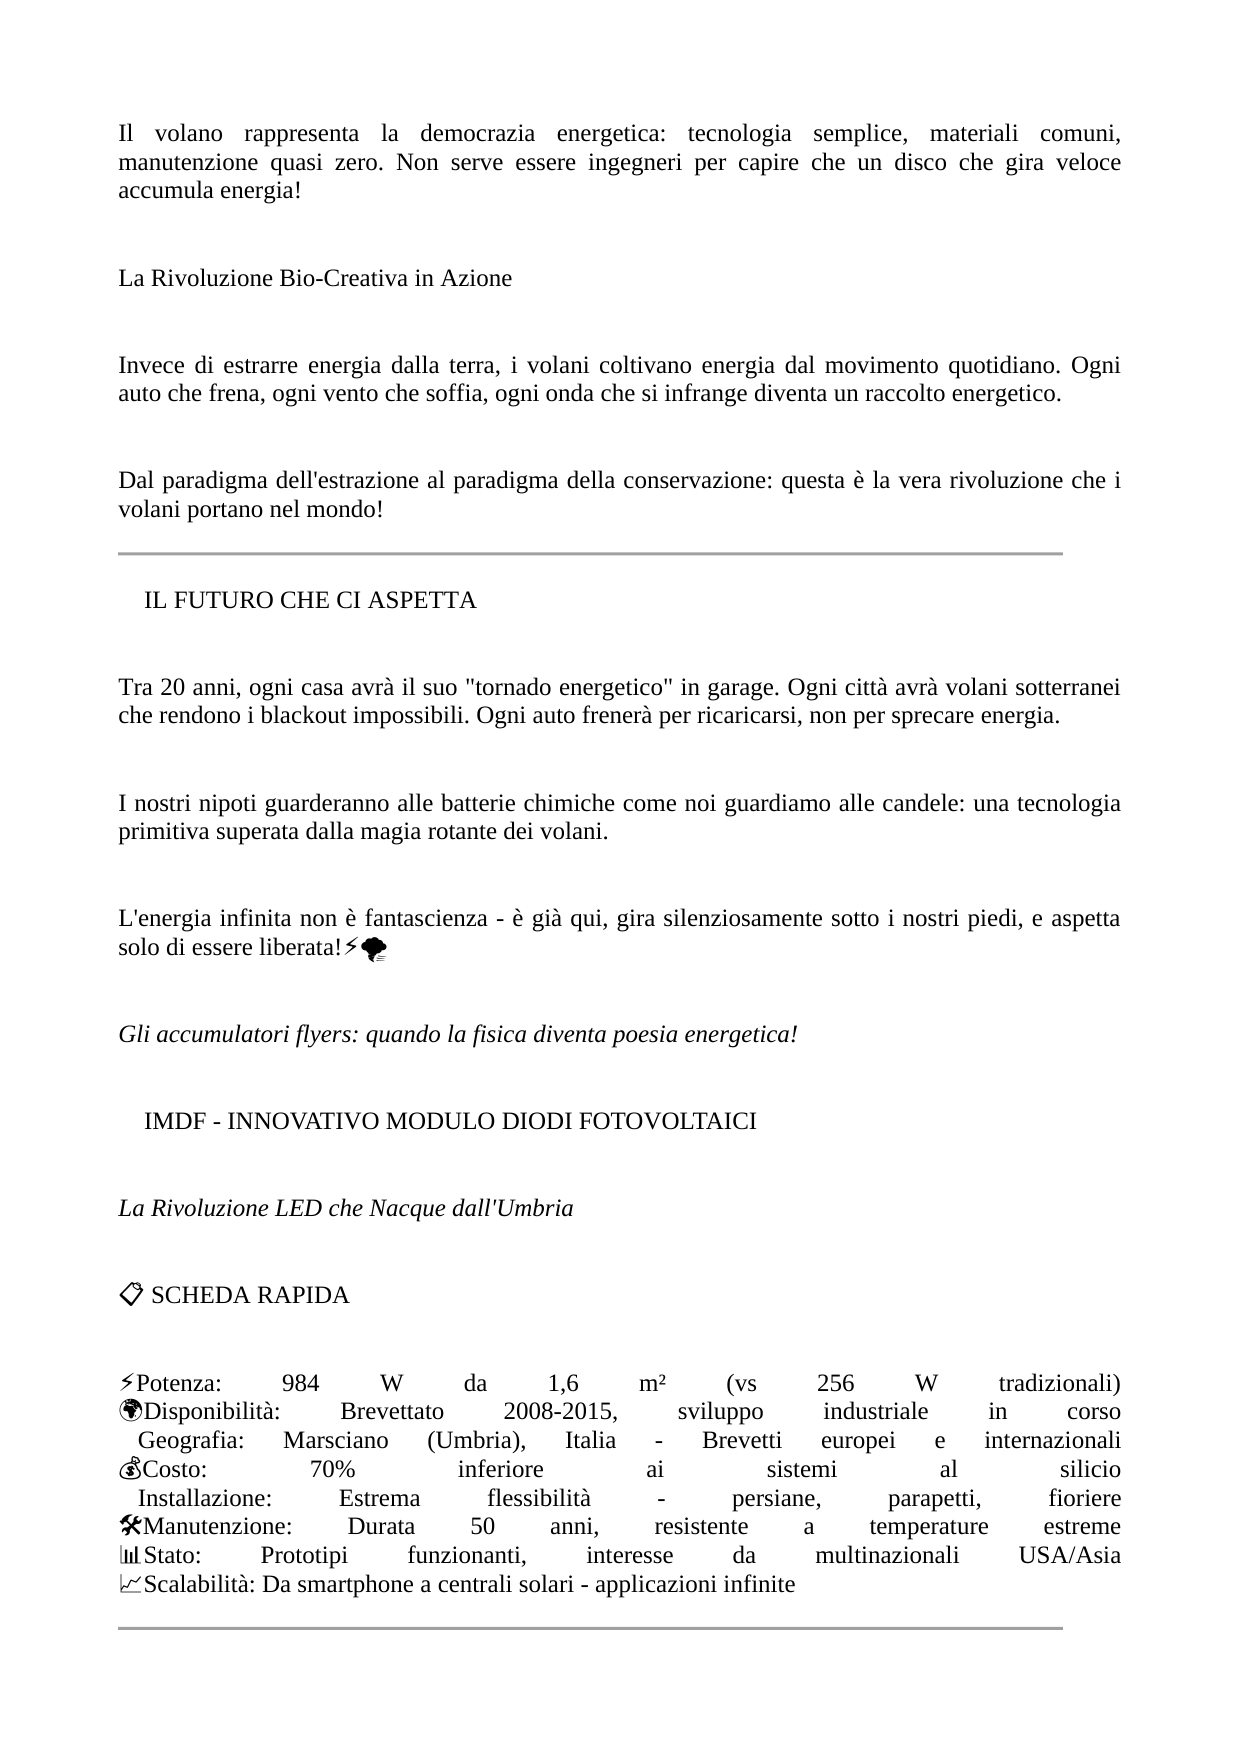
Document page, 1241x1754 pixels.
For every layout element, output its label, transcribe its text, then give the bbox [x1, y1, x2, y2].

subtitle La Rivoluzione Bio-Creativa in Azione [118, 263, 1122, 291]
subtitle 📋 SCHEDA RAPIDA [118, 1281, 1122, 1309]
text La Rivoluzione LED che Nacque dall'Umbria [118, 1193, 1122, 1222]
text Gli accumulatori flyers: quando la fisica diventa poesia energetica! [118, 1019, 1122, 1048]
text Dal paradigma dell'estrazione al paradigma della conservazione: questa è la vera rivoluzione che i volani portano nel mondo! [118, 466, 1122, 523]
subtitle 🔬 IMDF - INNOVATIVO MODULO DIODI FOTOVOLTAICI [118, 1106, 1122, 1135]
text Invece di estrarre energia dalla terra, i volani coltivano energia dal movimento quotidiano. Ogni auto che frena, ogni vento che soffia, ogni onda che si infrange diventa un raccolto energetico. [118, 350, 1122, 407]
text I nostri nipoti guarderanno alle batterie chimiche come noi guardiamo alle candele: una tecnologia primitiva superata dalla magia rotante dei volani. [118, 788, 1122, 845]
text ⚡Potenza: 984 W da 1,6 m² (vs 256 W tradizionali) 🌍Disponibilità: Brevettato 2008-2015, sviluppo industriale in corso 📍Geografia: Marsciano (Umbria), Italia - Brevetti europei e internazionali 💰Costo: 70% inferiore ai sistemi al silicio 🔧Installazione: Estrema flessibilità - persiane, parapetti, fioriere 🛠️Manutenzione: Durata 50 anni, resistente a temperature estreme 📊Stato: Prototipi funzionanti, interesse da multinazionali USA/Asia 📈Scalabilità: Da smartphone a centrali solari - applicazioni infinite [118, 1368, 1122, 1598]
text L'energia infinita non è fantascienza - è già qui, gira silenziosamente sotto i nostri piedi, e aspetta solo di essere liberata!⚡🌪️✨ [118, 903, 1122, 961]
text Tra 20 anni, ogni casa avrà il suo "tornado energetico" in garage. Ogni città avrà volani sotterranei che rendono i blackout impossibili. Ogni auto frenerà per ricaricarsi, non per sprecare energia. [118, 672, 1122, 729]
subtitle 🌟 IL FUTURO CHE CI ASPETTA [118, 585, 1122, 613]
text Il volano rappresenta la democrazia energetica: tecnologia semplice, materiali comuni, manutenzione quasi zero. Non serve essere ingegneri per capire che un disco che gira veloce accumula energia! [118, 118, 1122, 204]
